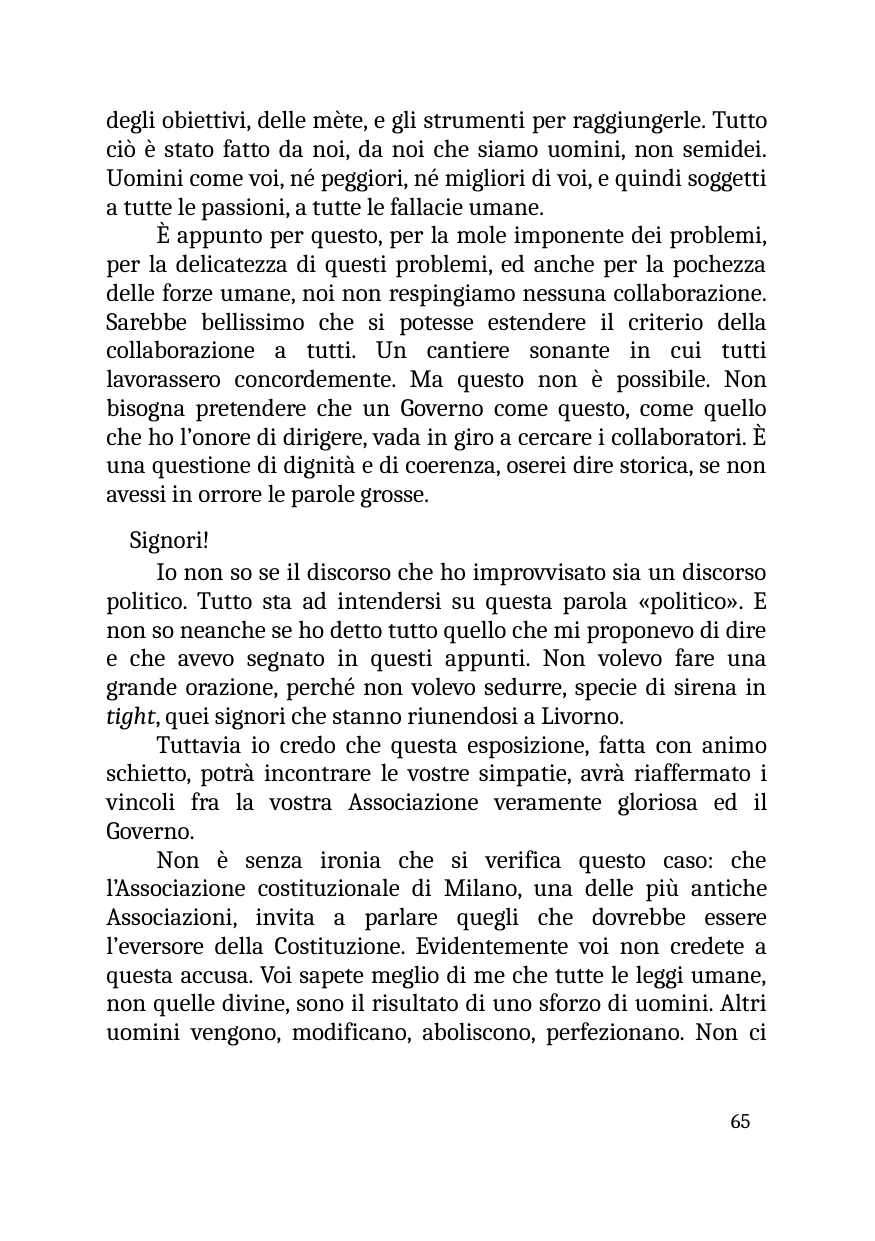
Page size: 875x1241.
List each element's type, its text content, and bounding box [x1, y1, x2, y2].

text degli obiettivi, delle mète, e gli strumenti per raggiungerle. Tutto ciò è stato fatto da noi, da noi che siamo uomini, non semidei. Uomini come voi, né peggiori, né migliori di voi, e quindi soggetti a tutte le passioni, a tutte le fallacie umane. [106, 106, 768, 221]
text Non è senza ironia che si verifica questo caso: che l’Associazione costituzionale di Milano, una delle più antiche Associazioni, invita a parlare quegli che dovrebbe essere l’eversore della Costituzione. Evidentemente voi non credete a questa accusa. Voi sapete meglio di me che tutte le leggi umane, non quelle divine, sono il risultato di uno sforzo di uomini. Altri uomini vengono, modificano, aboliscono, perfezionano. Non ci [106, 846, 768, 1047]
text Tuttavia io credo che questa esposizione, fatta con animo schietto, potrà incontrare le vostre simpatie, avrà riaffermato i vincoli fra la vostra Associazione veramente gloriosa ed il Governo. [106, 731, 768, 846]
text È appunto per questo, per la mole imponente dei problemi, per la delicatezza di questi problemi, ed anche per la pochezza delle forze umane, noi non respingiamo nessuna collaborazione. Sarebbe bellissimo che si potesse estendere il criterio della collaborazione a tutti. Un cantiere sonante in cui tutti lavorassero concordemente. Ma questo non è possibile. Non bisogna pretendere che un Governo come questo, come quello che ho l’onore di dirigere, vada in giro a cercare i collaboratori. È una questione di dignità e di coerenza, oserei dire storica, se non avessi in orrore le parole grosse. [106, 221, 768, 509]
text Io non so se il discorso che ho improvvisato sia un discorso politico. Tutto sta ad intendersi su questa parola «politico». E non so neanche se ho detto tutto quello che mi proponevo di dire e che avevo segnato in questi appunti. Non volevo fare una grande orazione, perché non volevo sedurre, specie di sirena in tight, quei signori che stanno riunendosi a Livorno. [106, 558, 768, 731]
text Signori! [130, 526, 768, 555]
